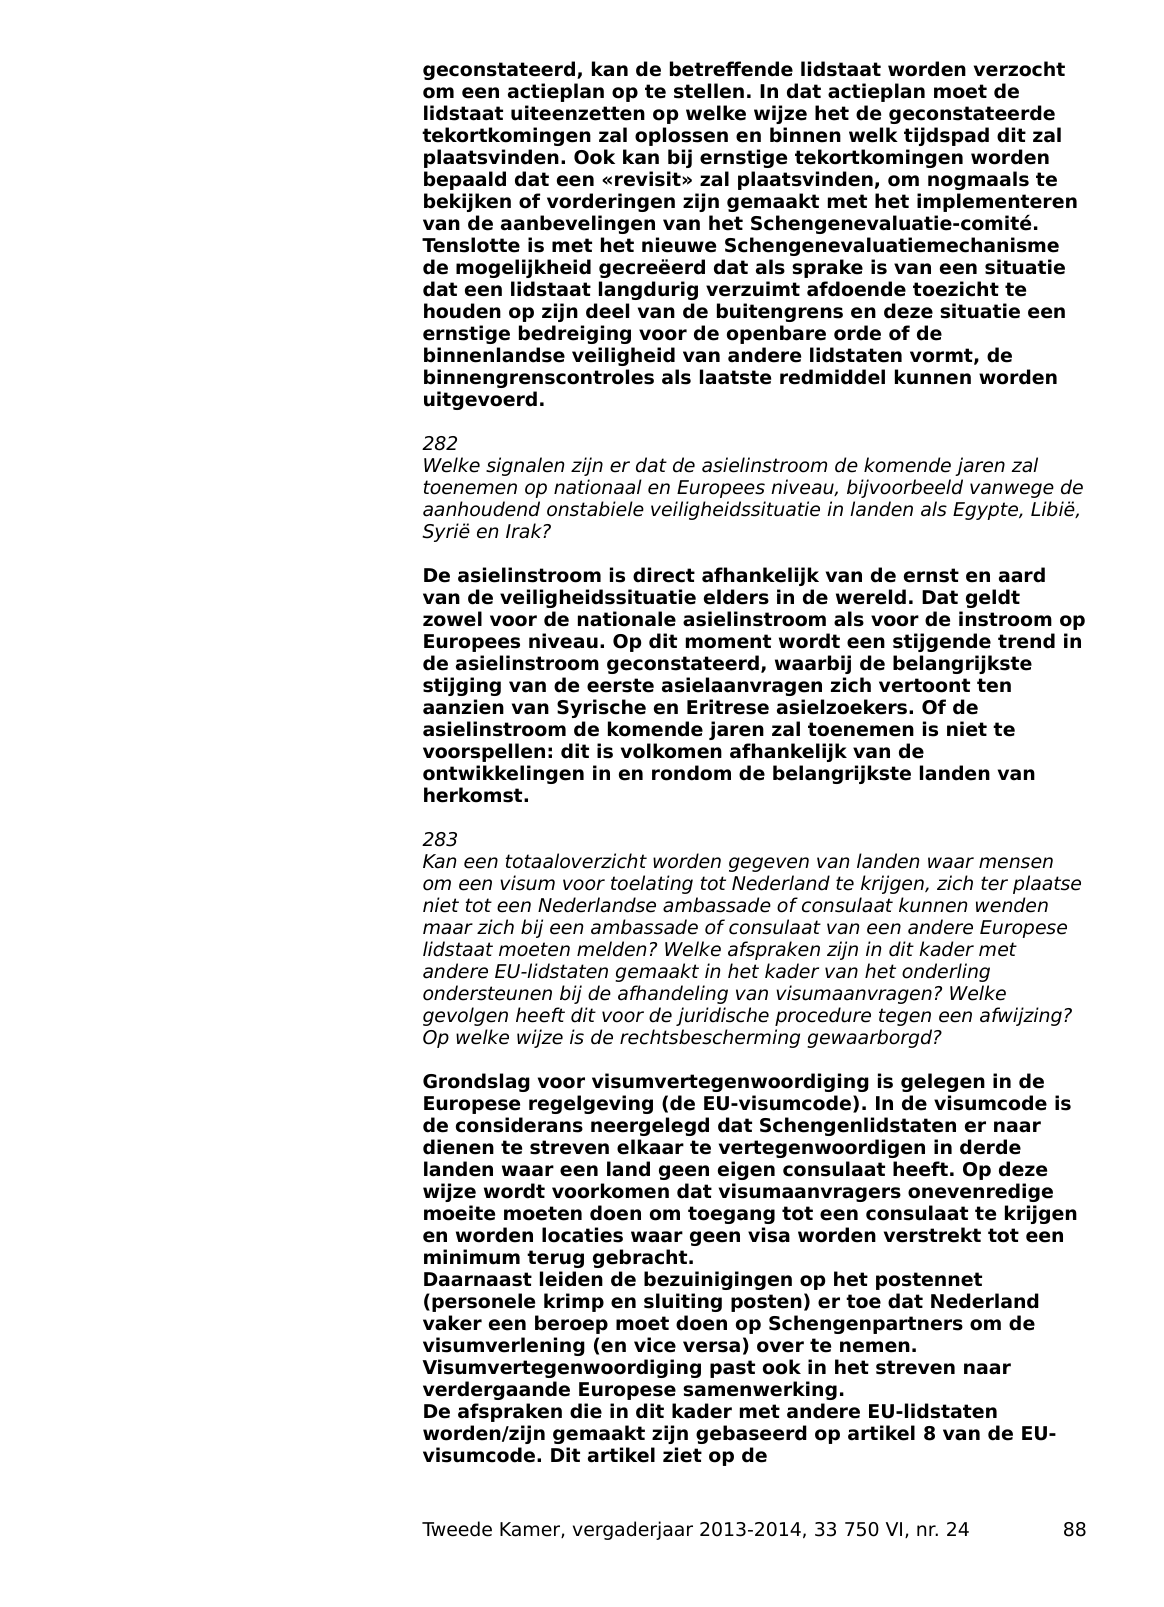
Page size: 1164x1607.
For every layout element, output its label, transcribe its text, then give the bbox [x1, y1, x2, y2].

text De afspraken die in dit kader met andere EU-lidstaten worden/zijn gemaakt zijn gebaseerd op artikel 8 van de EU-visumcode. Dit artikel ziet op de [422, 1401, 1087, 1467]
text Grondslag voor visumvertegenwoordiging is gelegen in de Europese regelgeving (de EU-visumcode). In de visumcode is de considerans neergelegd dat Schengenlidstaten er naar dienen te streven elkaar te vertegenwoordigen in derde landen waar een land geen eigen consulaat heeft. Op deze wijze wordt voorkomen dat visumaanvragers onevenredige moeite moeten doen om toegang tot een consulaat te krijgen en worden locaties waar geen visa worden verstrekt tot een minimum terug gebracht. [422, 1071, 1087, 1269]
text De asielinstroom is direct afhankelijk van de ernst en aard van de veiligheidssituatie elders in de wereld. Dat geldt zowel voor de nationale asielinstroom als voor de instroom op Europees niveau. Op dit moment wordt een stijgende trend in de asielinstroom geconstateerd, waarbij de belangrijkste stijging van de eerste asielaanvragen zich vertoont ten aanzien van Syrische en Eritrese asielzoekers. Of de asielinstroom de komende jaren zal toenemen is niet te voorspellen: dit is volkomen afhankelijk van de ontwikkelingen in en rondom de belangrijkste landen van herkomst. [422, 565, 1087, 807]
text Kan een totaaloverzicht worden gegeven van landen waar mensen om een visum voor toelating tot Nederland te krijgen, zich ter plaatse niet tot een Nederlandse ambassade of consulaat kunnen wenden maar zich bij een ambassade of consulaat van een andere Europese lidstaat moeten melden? Welke afspraken zijn in dit kader met andere EU-lidstaten gemaakt in het kader van het onderling ondersteunen bij de afhandeling van visumaanvragen? Welke gevolgen heeft dit voor de juridische procedure tegen een afwijzing? Op welke wijze is de rechtsbescherming gewaarborgd? [422, 851, 1087, 1049]
text Daarnaast leiden de bezuinigingen op het postennet (personele krimp en sluiting posten) er toe dat Nederland vaker een beroep moet doen op Schengenpartners om de visumverlening (en vice versa) over te nemen. Visumvertegenwoordiging past ook in het streven naar verdergaande Europese samenwerking. [422, 1269, 1087, 1401]
text geconstateerd, kan de betreffende lidstaat worden verzocht om een actieplan op te stellen. In dat actieplan moet de lidstaat uiteenzetten op welke wijze het de geconstateerde tekortkomingen zal oplossen en binnen welk tijdspad dit zal plaatsvinden. Ook kan bij ernstige tekortkomingen worden bepaald dat een «revisit» zal plaatsvinden, om nogmaals te bekijken of vorderingen zijn gemaakt met het implementeren van de aanbevelingen van het Schengenevaluatie-comité. Tenslotte is met het nieuwe Schengenevaluatiemechanisme de mogelijkheid gecreëerd dat als sprake is van een situatie dat een lidstaat langdurig verzuimt afdoende toezicht te houden op zijn deel van de buitengrens en deze situatie een ernstige bedreiging voor de openbare orde of de binnenlandse veiligheid van andere lidstaten vormt, de binnengrenscontroles als laatste redmiddel kunnen worden uitgevoerd. [422, 59, 1087, 411]
text 283 [422, 829, 1087, 851]
text 282 [422, 433, 1087, 455]
text Welke signalen zijn er dat de asielinstroom de komende jaren zal toenemen op nationaal en Europees niveau, bijvoorbeeld vanwege de aanhoudend onstabiele veiligheidssituatie in landen als Egypte, Libië, Syrië en Irak? [422, 455, 1087, 543]
